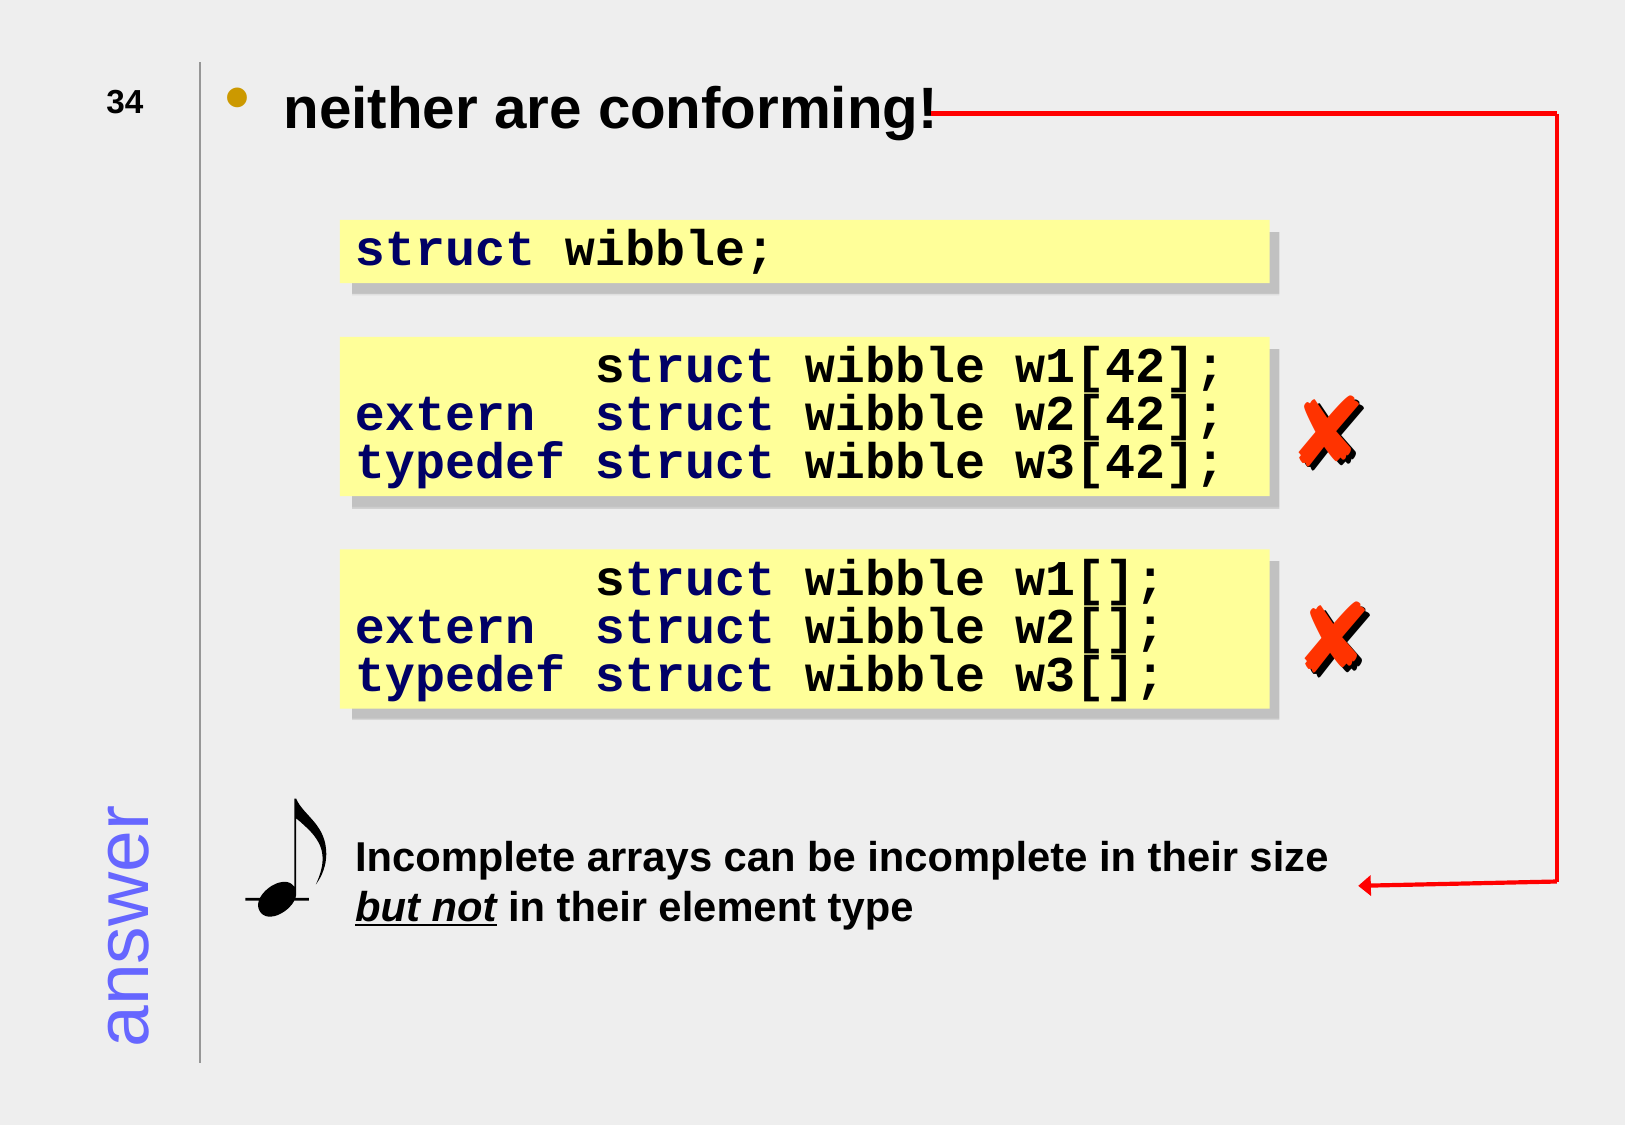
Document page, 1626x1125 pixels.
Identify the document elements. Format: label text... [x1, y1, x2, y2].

text_box [245, 798, 327, 917]
text_box struct wibble w1[42]; extern struct wibble w2[42]; typedef struct wibble w3[42]; [339, 336, 1270, 497]
list neither are conforming! [212, 62, 1593, 1063]
text_box Incomplete arrays can be incomplete in their size but not in their element type [340, 822, 1451, 938]
text_box struct wibble w1[]; extern struct wibble w2[]; typedef struct wibble w3[]; [339, 549, 1270, 709]
text_box struct wibble; [339, 219, 1270, 284]
title answer [50, 187, 188, 1063]
text_box  [1278, 549, 1422, 715]
text_box  [1272, 342, 1416, 508]
